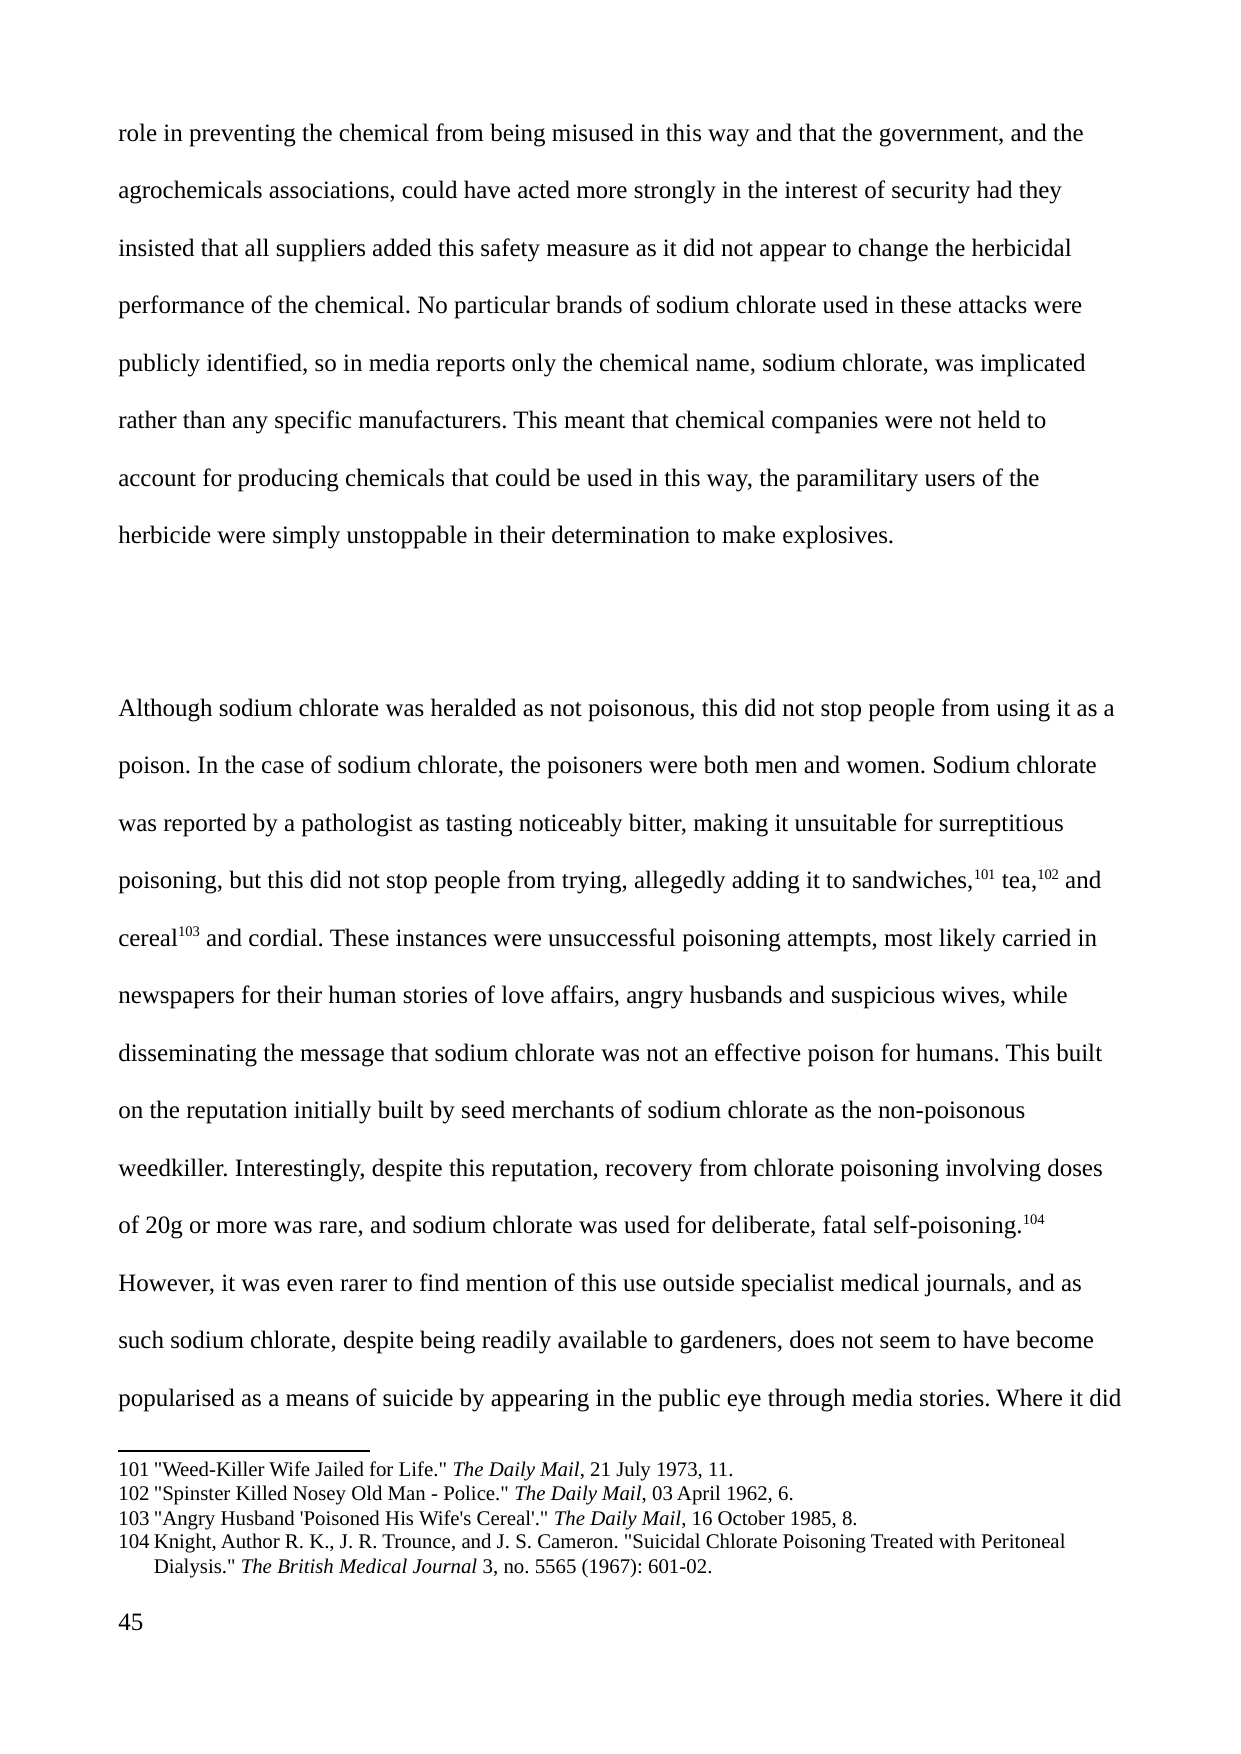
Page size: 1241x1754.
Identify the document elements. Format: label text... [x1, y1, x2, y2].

text role in preventing the chemical from being misused in this way and that the government, and the agrochemicals associations, could have acted more strongly in the interest of security had they insisted that all suppliers added this safety measure as it did not appear to change the herbicidal performance of the chemical. No particular brands of sodium chlorate used in these attacks were publicly identified, so in media reports only the chemical name, sodium chlorate, was implicated rather than any specific manufacturers. This meant that chemical companies were not held to account for producing chemicals that could be used in this way, the paramilitary users of the herbicide were simply unstoppable in their determination to make explosives. [118, 118, 1122, 549]
text "Angry Husband 'Poisoned His Wife's Cereal'." The Daily Mail, 16 October 1985, 8. [118, 1505, 1122, 1529]
text Although sodium chlorate was heralded as not poisonous, this did not stop people from using it as a poison. In the case of sodium chlorate, the poisoners were both men and women. Sodium chlorate was reported by a pathologist as tasting noticeably bitter, making it unsuitable for surreptitious poisoning, but this did not stop people from trying, allegedly adding it to sandwiches, tea, and cereal and cordial. These instances were unsuccessful poisoning attempts, most likely carried in newspapers for their human stories of love affairs, angry husbands and suspicious wives, while disseminating the message that sodium chlorate was not an effective poison for humans. This built on the reputation initially built by seed merchants of sodium chlorate as the non-poisonous weedkiller. Interestingly, despite this reputation, recovery from chlorate poisoning involving doses of 20g or more was rare, and sodium chlorate was used for deliberate, fatal self-poisoning. However, it was even rarer to find mention of this use outside specialist medical journals, and as such sodium chlorate, despite being readily available to gardeners, does not seem to have become popularised as a means of suicide by appearing in the public eye through media stories. Where it did [118, 693, 1122, 1412]
text "Weed-Killer Wife Jailed for Life." The Daily Mail, 21 July 1973, 11. [118, 1457, 1122, 1481]
text Knight, Author R. K., J. R. Trounce, and J. S. Cameron. "Suicidal Chlorate Poisoning Treated with Peritoneal Dialysis." The British Medical Journal 3, no. 5565 (1967): 601-02. [118, 1529, 1122, 1578]
text "Spinster Killed Nosey Old Man - Police." The Daily Mail, 03 April 1962, 6. [118, 1481, 1122, 1505]
